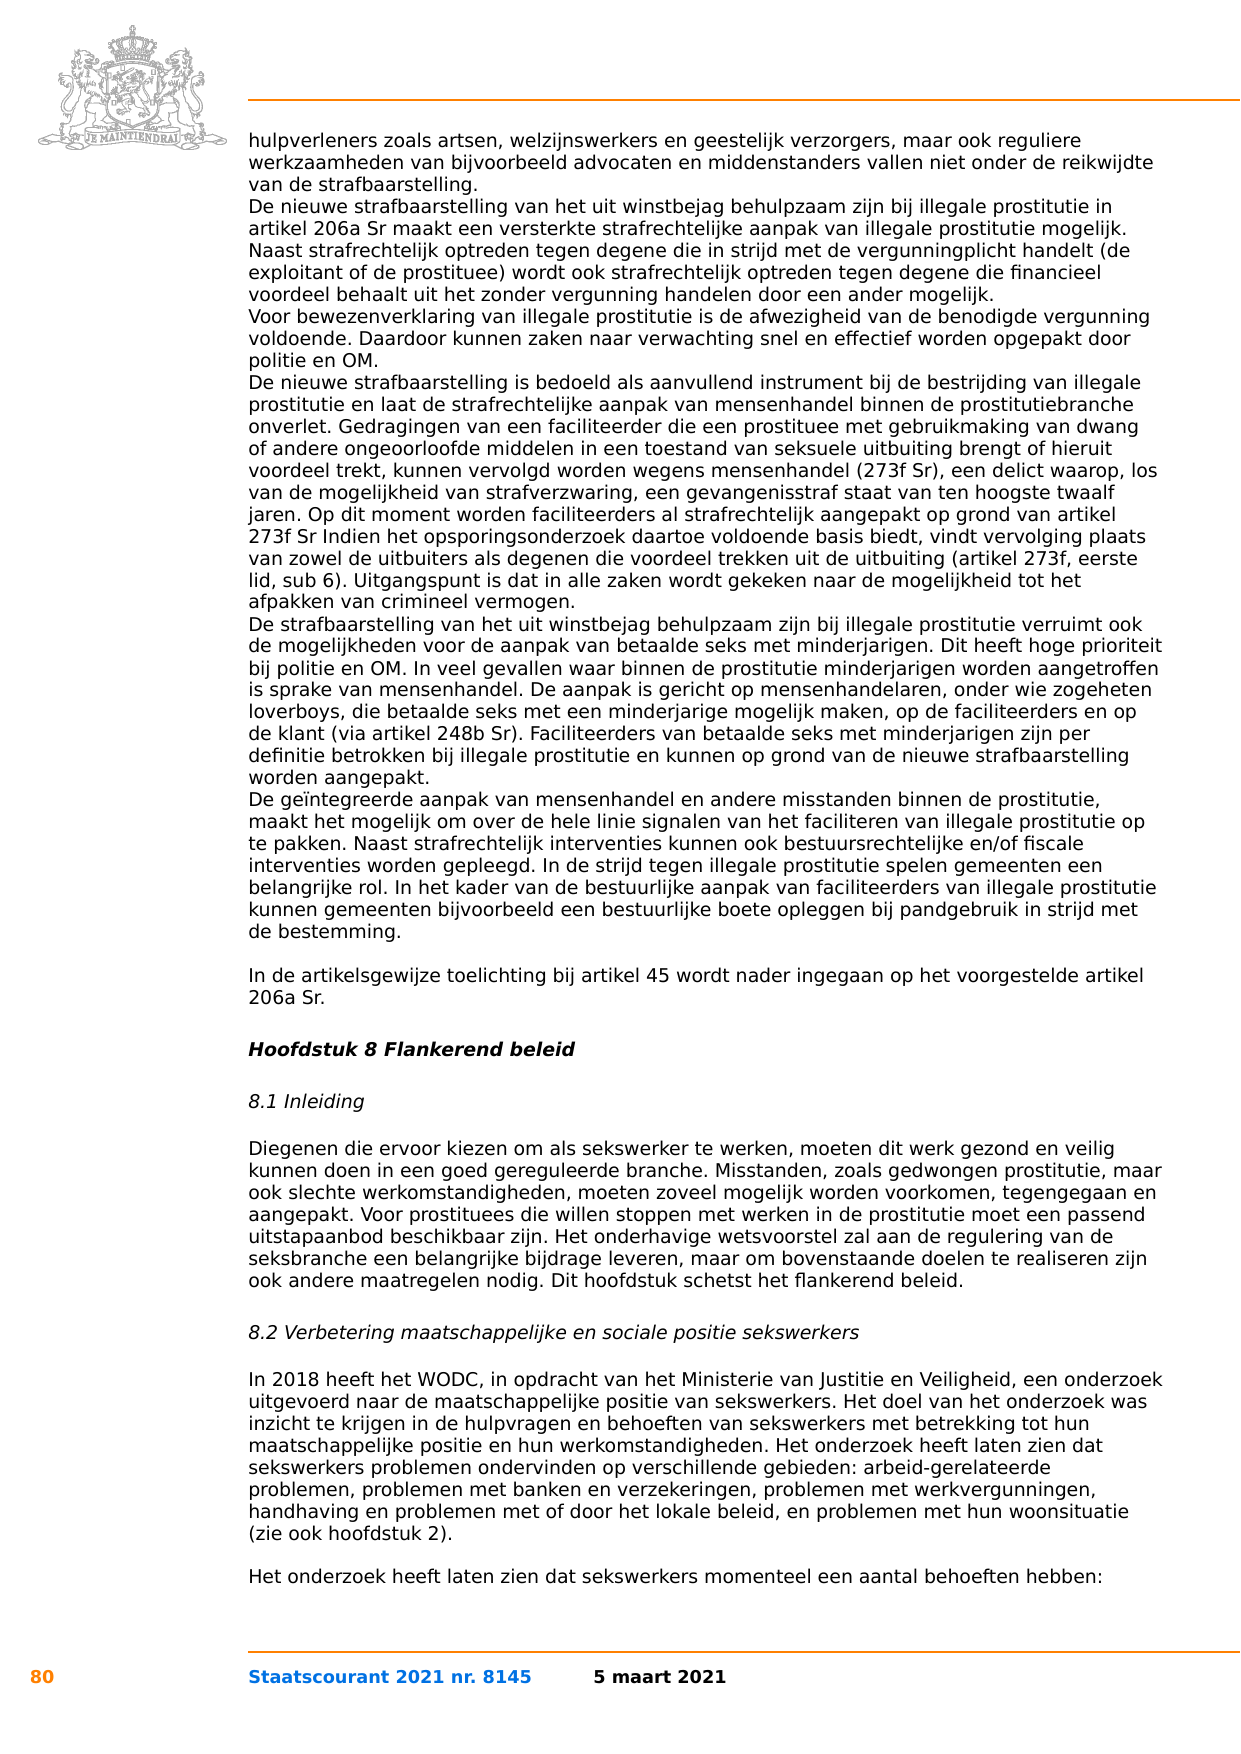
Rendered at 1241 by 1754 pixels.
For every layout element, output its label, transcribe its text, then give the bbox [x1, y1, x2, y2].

text De strafbaarstelling van het uit winstbejag behulpzaam zijn bij illegale prostitutie verruimt ook de mogelijkheden voor de aanpak van betaalde seks met minderjarigen. Dit heeft hoge prioriteit bij politie en OM. In veel gevallen waar binnen de prostitutie minderjarigen worden aangetroffen is sprake van mensenhandel. De aanpak is gericht op mensenhandelaren, onder wie zogeheten loverboys, die betaalde seks met een minderjarige mogelijk maken, op de faciliteerders en op de klant (via artikel 248b Sr). Faciliteerders van betaalde seks met minderjarigen zijn per definitie betrokken bij illegale prostitutie en kunnen op grond van de nieuwe strafbaarstelling worden aangepakt. [248, 613, 1163, 789]
text Diegenen die ervoor kiezen om als sekswerker te werken, moeten dit werk gezond en veilig kunnen doen in een goed gereguleerde branche. Misstanden, zoals gedwongen prostitutie, maar ook slechte werkomstandigheden, moeten zoveel mogelijk worden voorkomen, tegengegaan en aangepakt. Voor prostituees die willen stoppen met werken in de prostitutie moet een passend uitstapaanbod beschikbaar zijn. Het onderhavige wetsvoorstel zal aan de regulering van de seksbranche een belangrijke bijdrage leveren, maar om bovenstaande doelen te realiseren zijn ook andere maatregelen nodig. Dit hoofdstuk schetst het flankerend beleid. [248, 1138, 1163, 1292]
subtitle Hoofdstuk 8 Flankerend beleid [248, 1039, 1163, 1061]
picture [38, 25, 227, 150]
text hulpverleners zoals artsen, welzijnswerkers en geestelijk verzorgers, maar ook reguliere werkzaamheden van bijvoorbeeld advocaten en middenstanders vallen niet onder de reikwijdte van de strafbaarstelling. [248, 130, 1163, 196]
text De geïntegreerde aanpak van mensenhandel en andere misstanden binnen de prostitutie, maakt het mogelijk om over de hele linie signalen van het faciliteren van illegale prostitutie op te pakken. Naast strafrechtelijk interventies kunnen ook bestuursrechtelijke en/of fiscale interventies worden gepleegd. In de strijd tegen illegale prostitutie spelen gemeenten een belangrijke rol. In het kader van de bestuurlijke aanpak van faciliteerders van illegale prostitutie kunnen gemeenten bijvoorbeeld een bestuurlijke boete opleggen bij pandgebruik in strijd met de bestemming. [248, 789, 1163, 943]
text Het onderzoek heeft laten zien dat sekswerkers momenteel een aantal behoeften hebben: [248, 1566, 1163, 1588]
text Voor bewezenverklaring van illegale prostitutie is de afwezigheid van de benodigde vergunning voldoende. Daardoor kunnen zaken naar verwachting snel en effectief worden opgepakt door politie en OM. [248, 306, 1163, 372]
text In de artikelsgewijze toelichting bij artikel 45 wordt nader ingegaan op het voorgestelde artikel 206a Sr. [248, 965, 1163, 1009]
text De nieuwe strafbaarstelling is bedoeld als aanvullend instrument bij de bestrijding van illegale prostitutie en laat de strafrechtelijke aanpak van mensenhandel binnen de prostitutiebranche onverlet. Gedragingen van een faciliteerder die een prostituee met gebruikmaking van dwang of andere ongeoorloofde middelen in een toestand van seksuele uitbuiting brengt of hieruit voordeel trekt, kunnen vervolgd worden wegens mensenhandel (273f Sr), een delict waarop, los van de mogelijkheid van strafverzwaring, een gevangenisstraf staat van ten hoogste twaalf jaren. Op dit moment worden faciliteerders al strafrechtelijk aangepakt op grond van artikel 273f Sr Indien het opsporingsonderzoek daartoe voldoende basis biedt, vindt vervolging plaats van zowel de uitbuiters als degenen die voordeel trekken uit de uitbuiting (artikel 273f, eerste lid, sub 6). Uitgangspunt is dat in alle zaken wordt gekeken naar de mogelijkheid tot het afpakken van crimineel vermogen. [248, 372, 1163, 613]
subtitle 8.1 Inleiding [248, 1091, 1163, 1113]
text In 2018 heeft het WODC, in opdracht van het Ministerie van Justitie en Veiligheid, een onderzoek uitgevoerd naar de maatschappelijke positie van sekswerkers. Het doel van het onderzoek was inzicht te krijgen in de hulpvragen en behoeften van sekswerkers met betrekking tot hun maatschappelijke positie en hun werkomstandigheden. Het onderzoek heeft laten zien dat sekswerkers problemen ondervinden op verschillende gebieden: arbeid-gerelateerde problemen, problemen met banken en verzekeringen, problemen met werkvergunningen, handhaving en problemen met of door het lokale beleid, en problemen met hun woonsituatie (zie ook hoofdstuk 2). [248, 1369, 1163, 1544]
text De nieuwe strafbaarstelling van het uit winstbejag behulpzaam zijn bij illegale prostitutie in artikel 206a Sr maakt een versterkte strafrechtelijke aanpak van illegale prostitutie mogelijk. Naast strafrechtelijk optreden tegen degene die in strijd met de vergunningplicht handelt (de exploitant of de prostituee) wordt ook strafrechtelijk optreden tegen degene die financieel voordeel behaalt uit het zonder vergunning handelen door een ander mogelijk. [248, 196, 1163, 306]
subtitle 8.2 Verbetering maatschappelijke en sociale positie sekswerkers [248, 1322, 1163, 1344]
